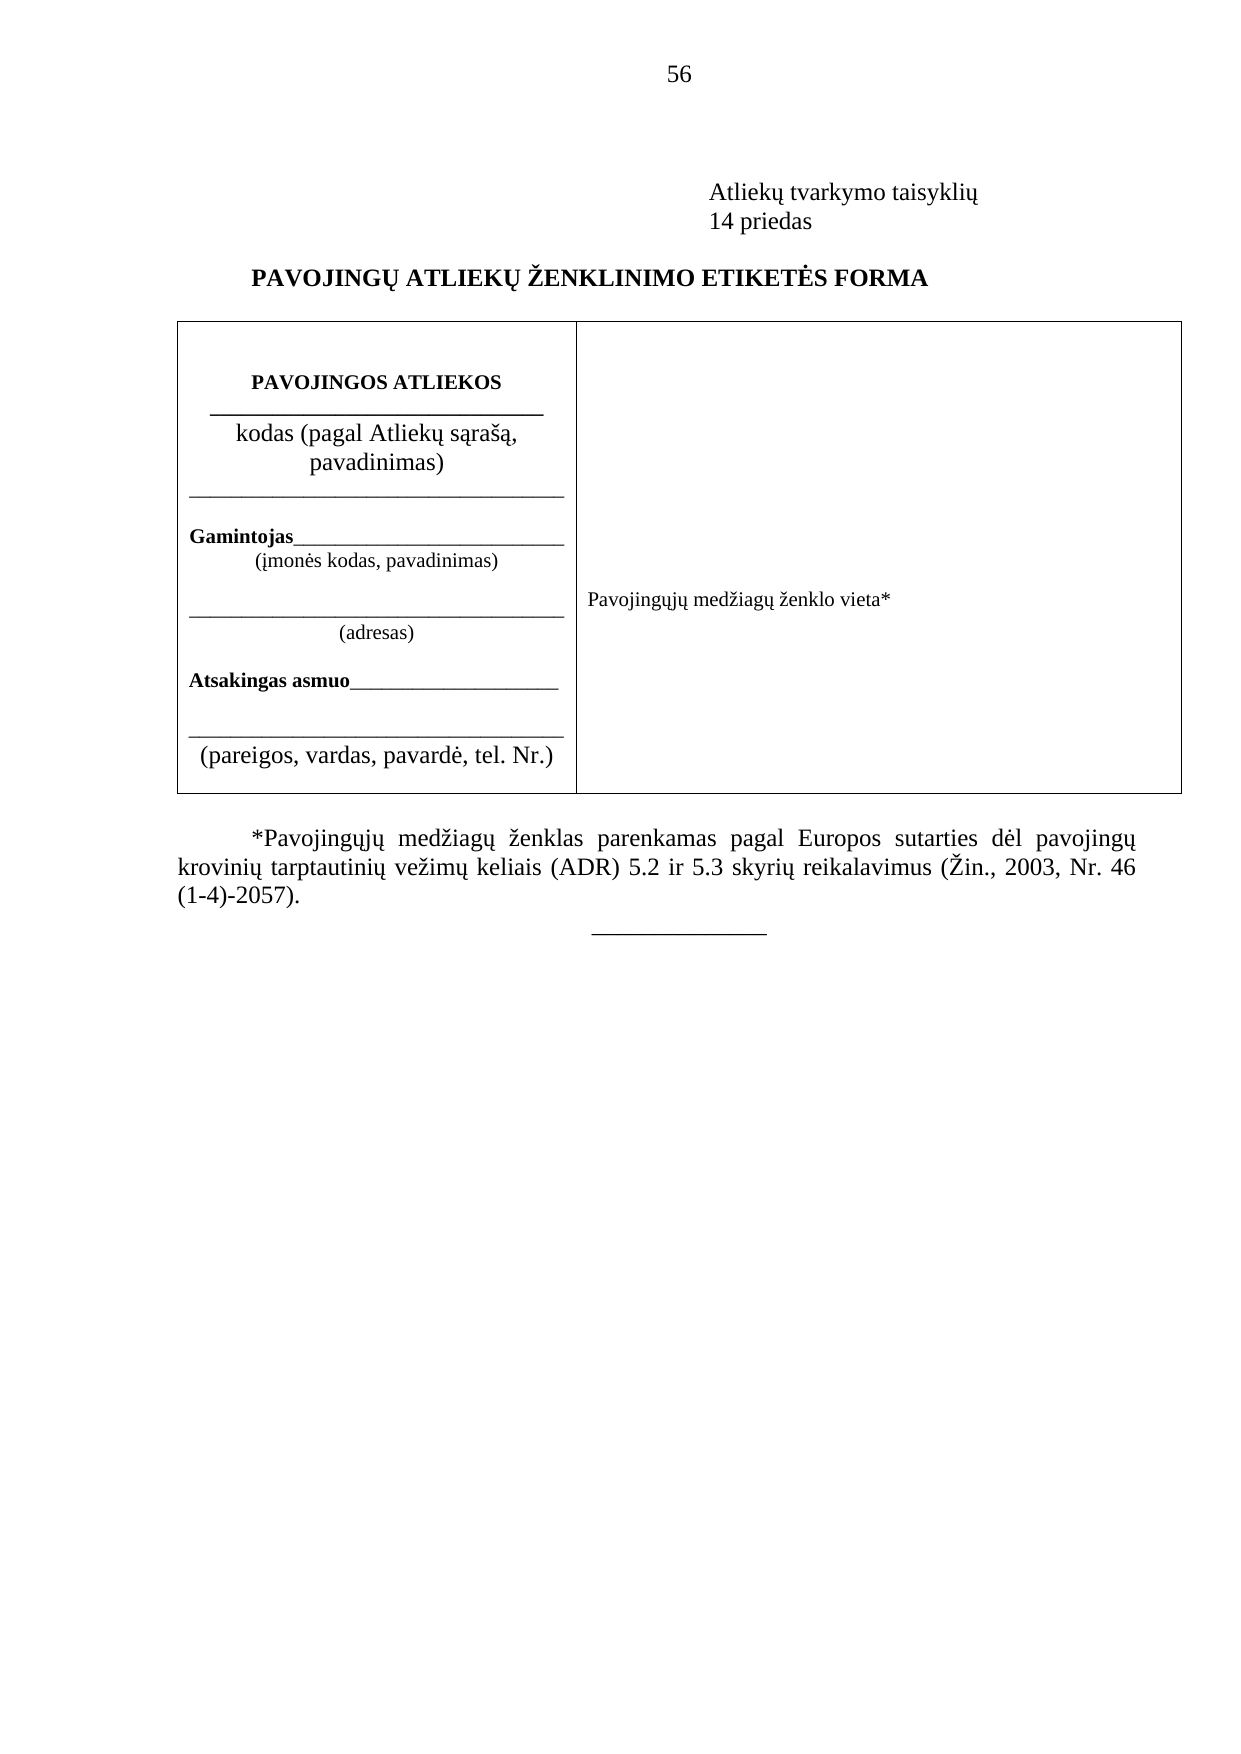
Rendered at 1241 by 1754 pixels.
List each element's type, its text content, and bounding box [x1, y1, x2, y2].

text *Pavojingųjų medžiagų ženklas parenkamas pagal Europos sutarties dėl pavojingų krovinių tarptautinių vežimų keliais (ADR) 5.2 ir 5.3 skyrių reikalavimus (Žin., 2003, Nr. 46 (1-4)-2057). [177, 823, 1137, 909]
table_header Pavojingųjų medžiagų ženklo vieta* [577, 322, 1181, 793]
text ______________ [177, 909, 1181, 938]
table_header pavojingos atliekos ________________________________ kodas (pagal Atliekų sąrašą, pavadinimas) ____________________________________ Gamintojas__________________________ (įmonės kodas, pavadinimas) ____________________________________ (adresas) Atsakingas asmuo____________________ ____________________________________ (pareigos, vardas, pavardė, tel. Nr.) [178, 322, 576, 793]
text Atliekų tvarkymo taisyklių [177, 177, 1181, 206]
text 14 priedas [177, 206, 1181, 235]
text PAVOJINGŲ ATLIEKŲ ŽENKLINIMO ETIKETĖS FORMA [177, 263, 1181, 292]
